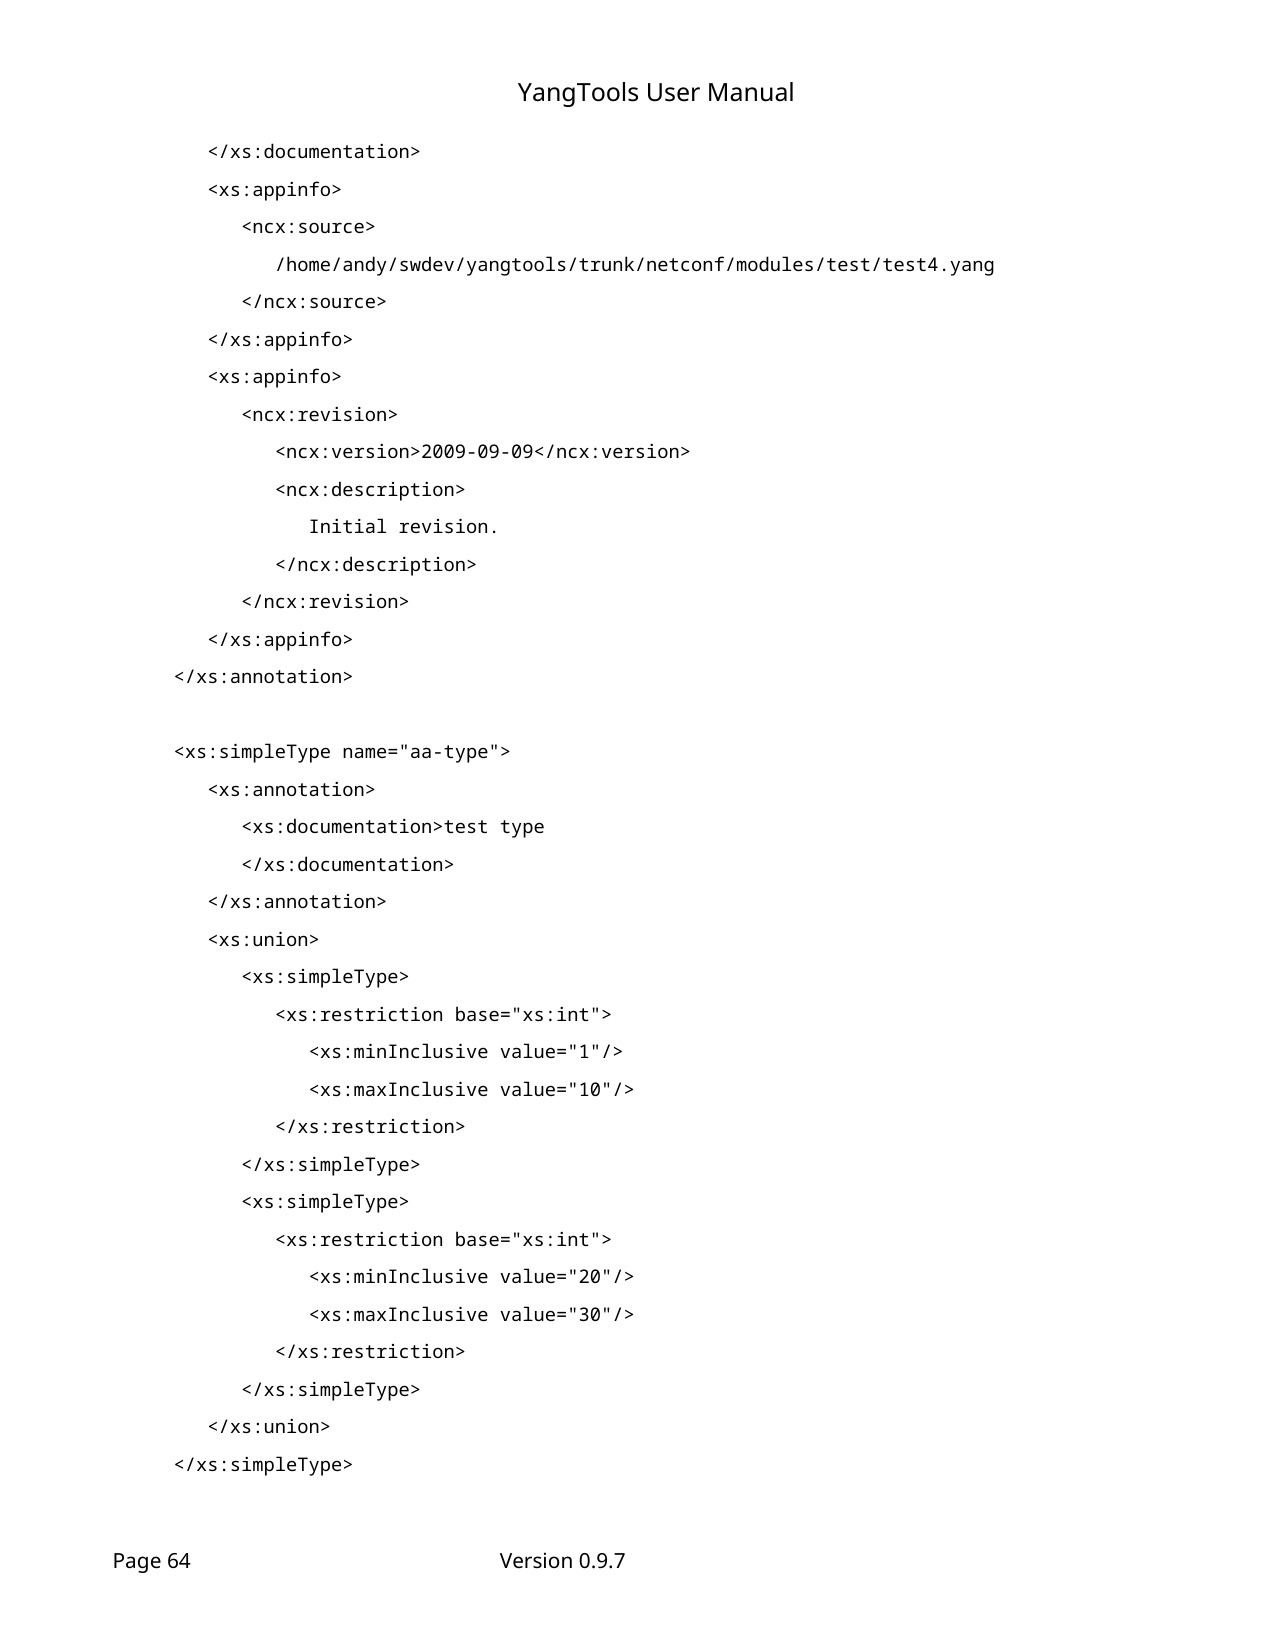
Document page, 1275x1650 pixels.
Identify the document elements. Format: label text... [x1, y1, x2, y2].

text <ncx:description> [139, 476, 1200, 502]
text <xs:appinfo> [139, 176, 1200, 202]
text <xs:simpleType> [139, 1188, 1200, 1214]
text <xs:restriction base="xs:int"> [139, 1001, 1200, 1027]
text <xs:restriction base="xs:int"> [139, 1226, 1200, 1252]
text </xs:documentation> [139, 851, 1200, 877]
text </xs:union> [139, 1413, 1200, 1439]
text </xs:appinfo> [139, 626, 1200, 652]
text <xs:maxInclusive value="10"/> [139, 1076, 1200, 1102]
text <xs:union> [139, 926, 1200, 952]
text <xs:minInclusive value="20"/> [139, 1263, 1200, 1289]
text </ncx:revision> [139, 588, 1200, 614]
text Initial revision. [139, 513, 1200, 539]
text </xs:documentation> [139, 138, 1200, 164]
text </ncx:source> [139, 288, 1200, 314]
text /home/andy/swdev/yangtools/trunk/netconf/modules/test/test4.yang [139, 251, 1200, 277]
text </xs:restriction> [139, 1338, 1200, 1364]
text <xs:simpleType name="aa-type"> [139, 738, 1200, 764]
text </ncx:description> [139, 551, 1200, 577]
text </xs:simpleType> [139, 1451, 1200, 1477]
text <xs:simpleType> [139, 963, 1200, 989]
text <ncx:version>2009-09-09</ncx:version> [139, 438, 1200, 464]
text </xs:appinfo> [139, 326, 1200, 352]
text </xs:annotation> [139, 888, 1200, 914]
text <ncx:source> [139, 213, 1200, 239]
text <xs:minInclusive value="1"/> [139, 1038, 1200, 1064]
text </xs:simpleType> [139, 1151, 1200, 1177]
text <xs:appinfo> [139, 363, 1200, 389]
text <xs:documentation>test type [139, 813, 1200, 839]
text </xs:simpleType> [139, 1376, 1200, 1402]
text <xs:annotation> [139, 776, 1200, 802]
text <ncx:revision> [139, 401, 1200, 427]
text </xs:annotation> [139, 663, 1200, 689]
text </xs:restriction> [139, 1113, 1200, 1139]
text <xs:maxInclusive value="30"/> [139, 1301, 1200, 1327]
